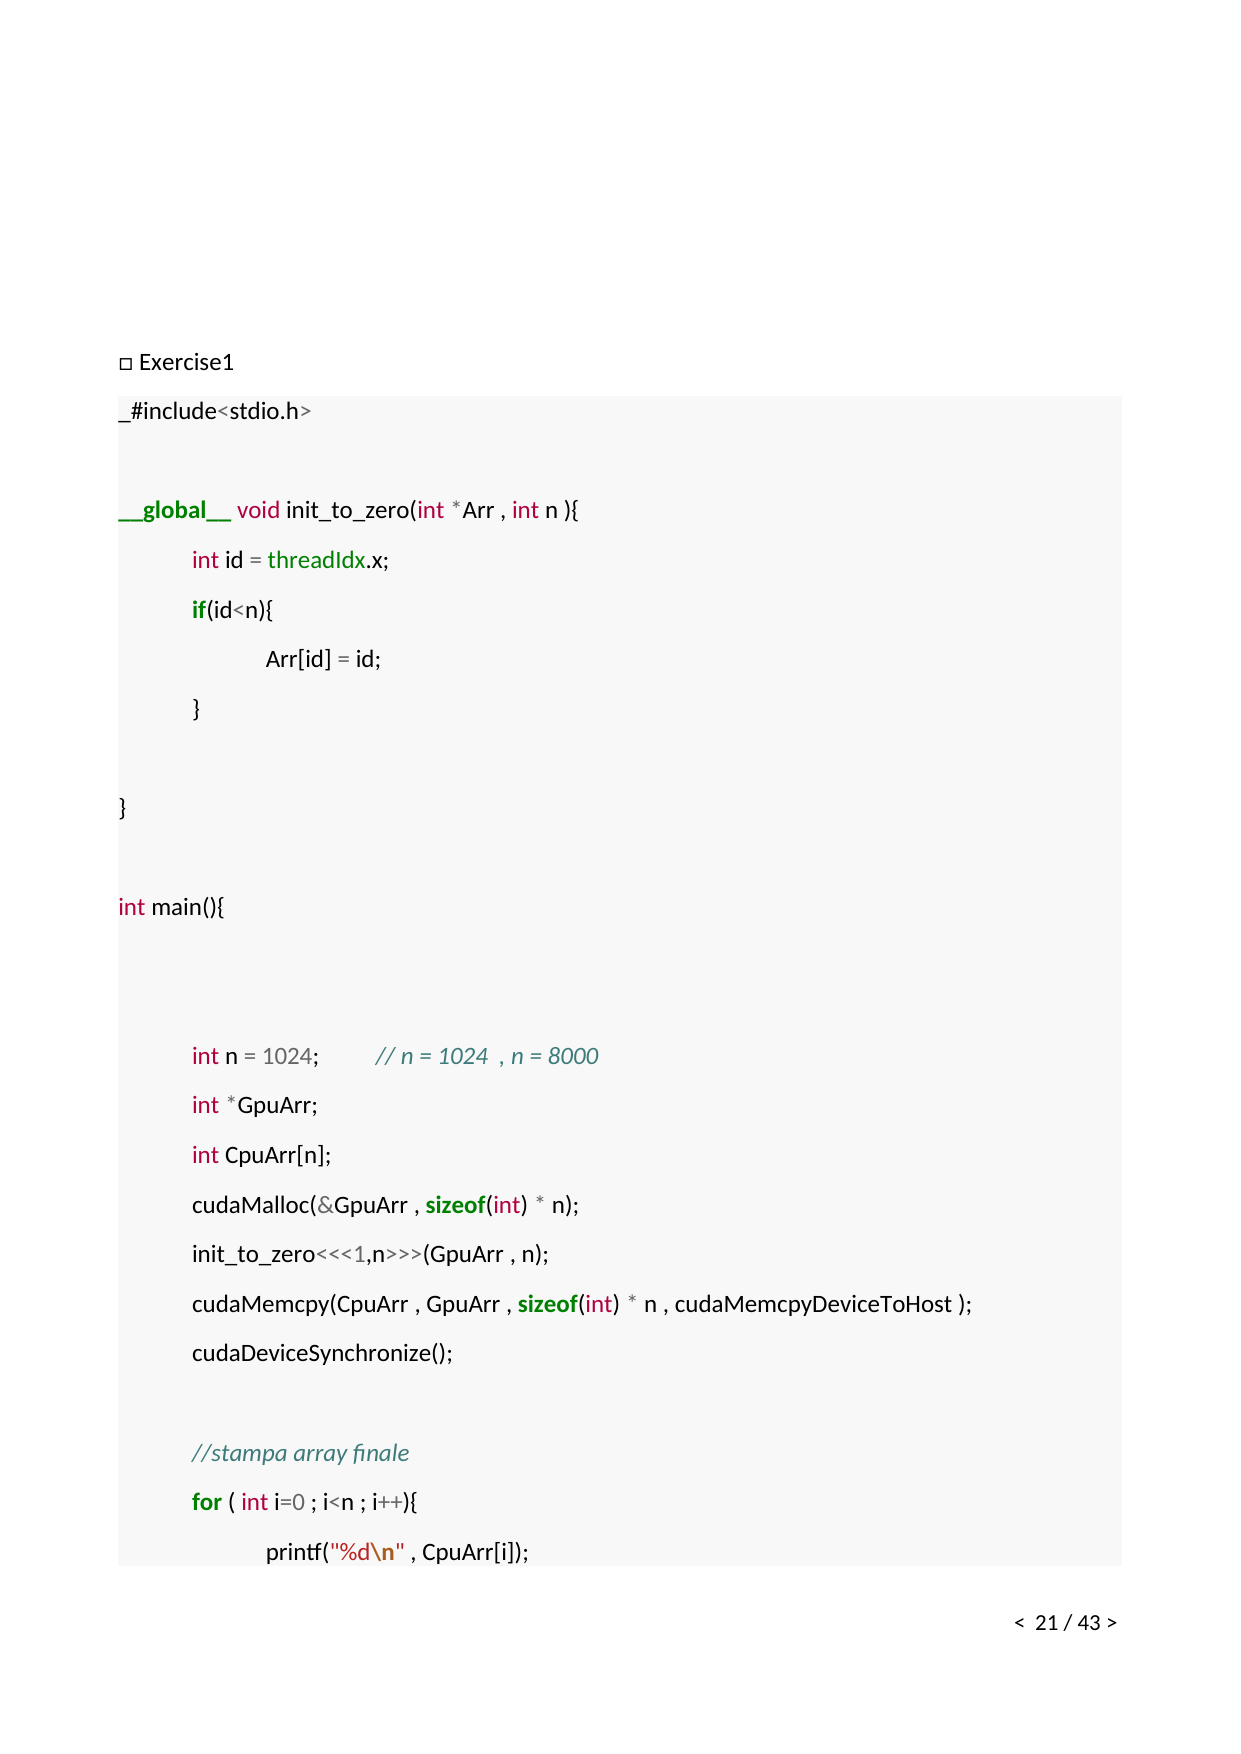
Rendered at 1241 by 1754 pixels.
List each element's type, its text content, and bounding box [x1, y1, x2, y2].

text if(id<n){ [118, 594, 1122, 624]
text int CpuArr[n]; [118, 1139, 1122, 1170]
text __global__ void init_to_zero(int *Arr , int n ){ [118, 495, 1122, 525]
text int *GpuArr; [118, 1090, 1122, 1120]
text int main(){ [118, 891, 1122, 922]
text Arr[id] = id; [118, 643, 1122, 674]
text cudaMalloc(&GpuArr , sizeof(int) * n); [118, 1189, 1122, 1219]
text cudaMemcpy(CpuArr , GpuArr , sizeof(int) * n , cudaMemcpyDeviceToHost ); [118, 1288, 1122, 1318]
text for ( int i=0 ; i<n ; i++){ [118, 1486, 1122, 1517]
text _#include<stdio.h> [118, 396, 1122, 426]
text int id = threadIdx.x; [118, 544, 1122, 575]
text } [118, 792, 1122, 823]
text init_to_zero<<<1,n>>>(GpuArr , n); [118, 1238, 1122, 1269]
text } [118, 693, 1122, 723]
text //stampa array finale [118, 1437, 1122, 1467]
text int n = 1024; // n = 1024 , n = 8000 [118, 1040, 1122, 1071]
text printf("%d\n" , CpuArr[i]); [118, 1536, 1122, 1566]
text cudaDeviceSynchronize(); [118, 1338, 1122, 1368]
text □ Exercise1 [118, 346, 1122, 376]
